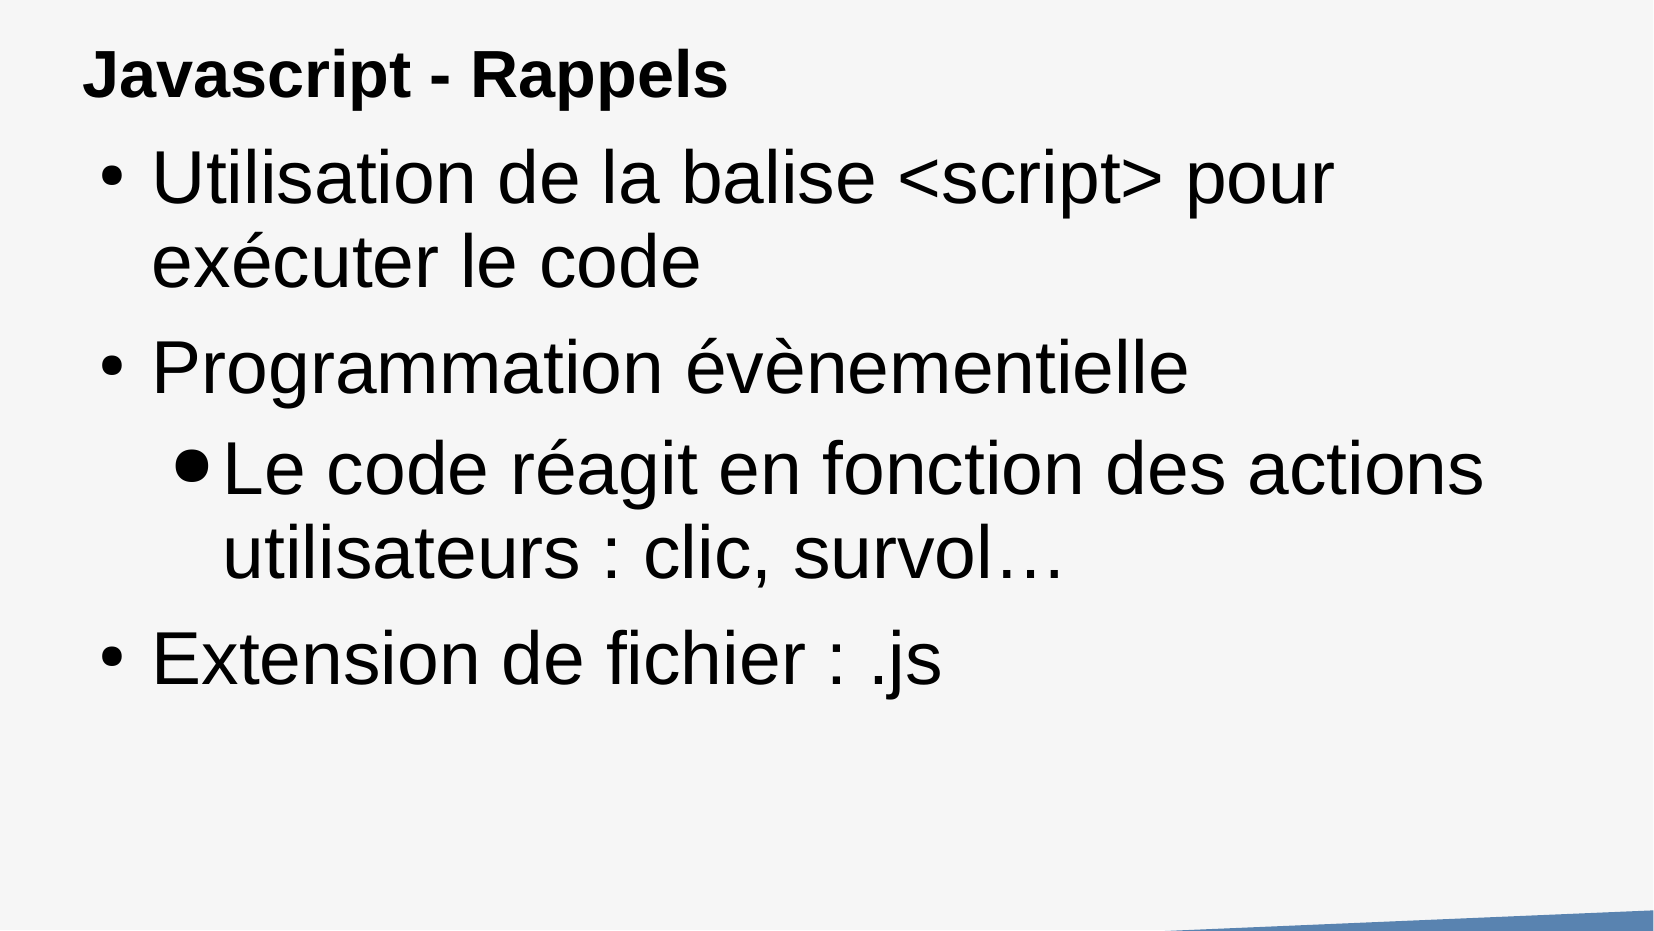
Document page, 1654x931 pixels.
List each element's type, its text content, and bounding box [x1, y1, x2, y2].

text_box [1164, 910, 1654, 931]
list Utilisation de la balise <script> pour exécuter le code Programmation évènementielle Le code réagit en fonction des actions utilisateurs : clic, survol… Extension de fichier : .js [80, 135, 1620, 709]
title Javascript - Rappels [82, 37, 1571, 114]
